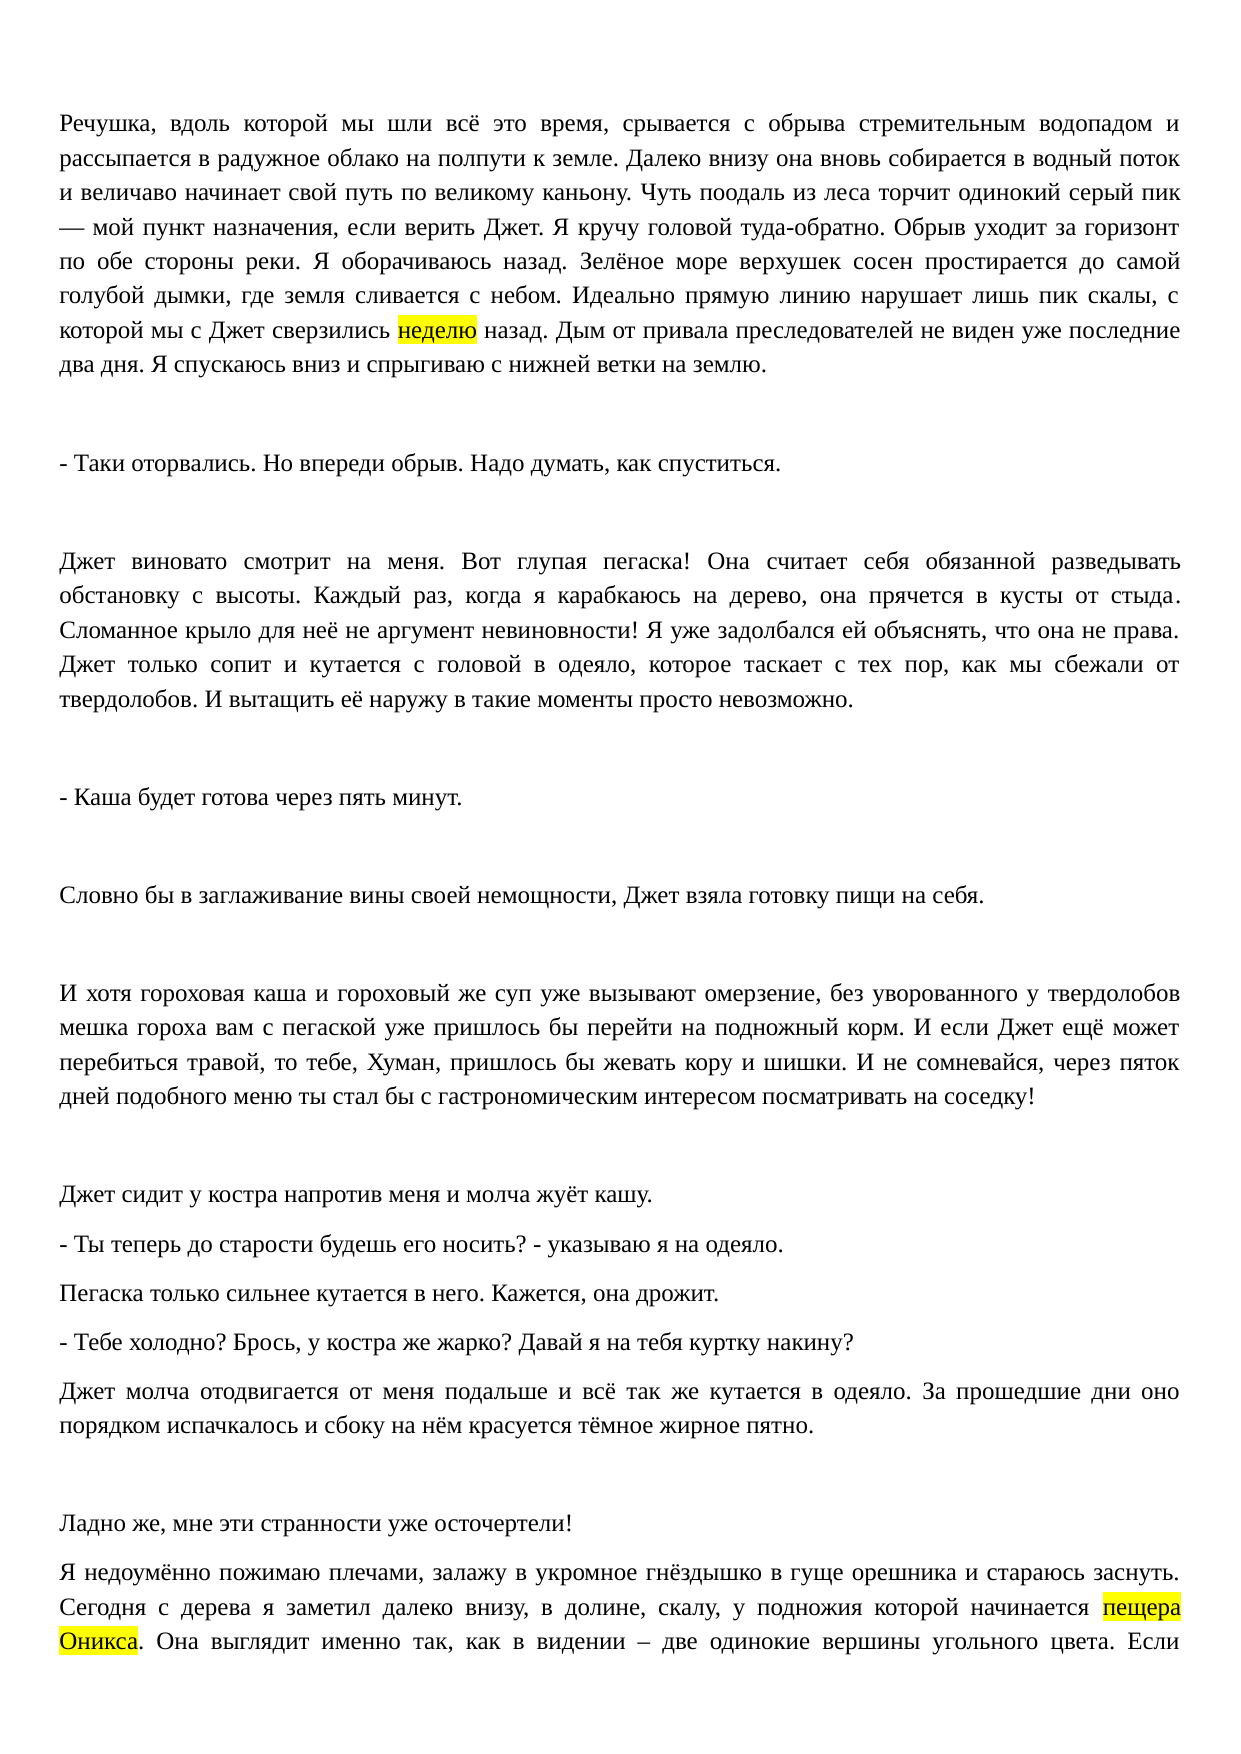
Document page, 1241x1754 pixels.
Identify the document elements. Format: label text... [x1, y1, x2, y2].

text Ладно же, мне эти странности уже осточертели! [59, 1508, 1181, 1537]
text - Ты теперь до старости будешь его носить? - указываю я на одеяло. [59, 1229, 1181, 1257]
text - Каша будет готова через пять минут. [59, 782, 1181, 811]
text И хотя гороховая каша и гороховый же суп уже вызывают омерзение, без уворованного у твердолобов мешка гороха вам с пегаской уже пришлось бы перейти на подножный корм. И если Джет ещё может перебиться травой, то тебе, Хуман, пришлось бы жевать кору и шишки. И не сомневайся, через пяток дней подобного меню ты стал бы с гастрономическим интересом посматривать на соседку! [59, 978, 1181, 1110]
text Пегаска только сильнее кутается в него. Кажется, она дрожит. [59, 1278, 1181, 1306]
text Джет молча отодвигается от меня подальше и всё так же кутается в одеяло. За прошедшие дни оно порядком испачкалось и сбоку на нём красуется тёмное жирное пятно. [59, 1376, 1181, 1439]
text Словно бы в заглаживание вины своей немощности, Джет взяла готовку пищи на себя. [59, 880, 1181, 909]
text - Таки оторвались. Но впереди обрыв. Надо думать, как спуститься. [59, 448, 1181, 476]
text Речушка, вдоль которой мы шли всё это время, срывается с обрыва стремительным водопадом и рассыпается в радужное облако на полпути к земле. Далеко внизу она вновь собирается в водный поток и величаво начинает свой путь по великому каньону. Чуть поодаль из леса торчит одинокий серый пик — мой пункт назначения, если верить Джет. Я кручу головой туда-обратно. Обрыв уходит за горизонт по обе стороны реки. Я оборачиваюсь назад. Зелёное море верхушек сосен простирается до самой голубой дымки, где земля сливается с небом. Идеально прямую линию нарушает лишь пик скалы, с которой мы с Джет сверзились неделю назад. Дым от привала преследователей не виден уже последние два дня. Я спускаюсь вниз и спрыгиваю с нижней ветки на землю. [59, 108, 1181, 378]
text - Тебе холодно? Брось, у костра же жарко? Давай я на тебя куртку накину? [59, 1327, 1181, 1356]
text Джет сидит у костра напротив меня и молча жуёт кашу. [59, 1179, 1181, 1208]
text Я недоумённо пожимаю плечами, залажу в укромное гнёздышко в гуще орешника и стараюсь заснуть. Сегодня с дерева я заметил далеко внизу, в долине, скалу, у подножия которой начинается пещера Оникса. Она выглядит именно так, как в видении – две одинокие вершины угольного цвета. Если [59, 1557, 1181, 1655]
text Джет виновато смотрит на меня. Вот глупая пегаска! Она считает себя обязанной разведывать обстановку с высоты. Каждый раз, когда я карабкаюсь на дерево, она прячется в кусты от стыда. Сломанное крыло для неё не аргумент невиновности! Я уже задолбался ей объяснять, что она не права. Джет только сопит и кутается с головой в одеяло, которое таскает с тех пор, как мы сбежали от твердолобов. И вытащить её наружу в такие моменты просто невозможно. [59, 546, 1181, 712]
